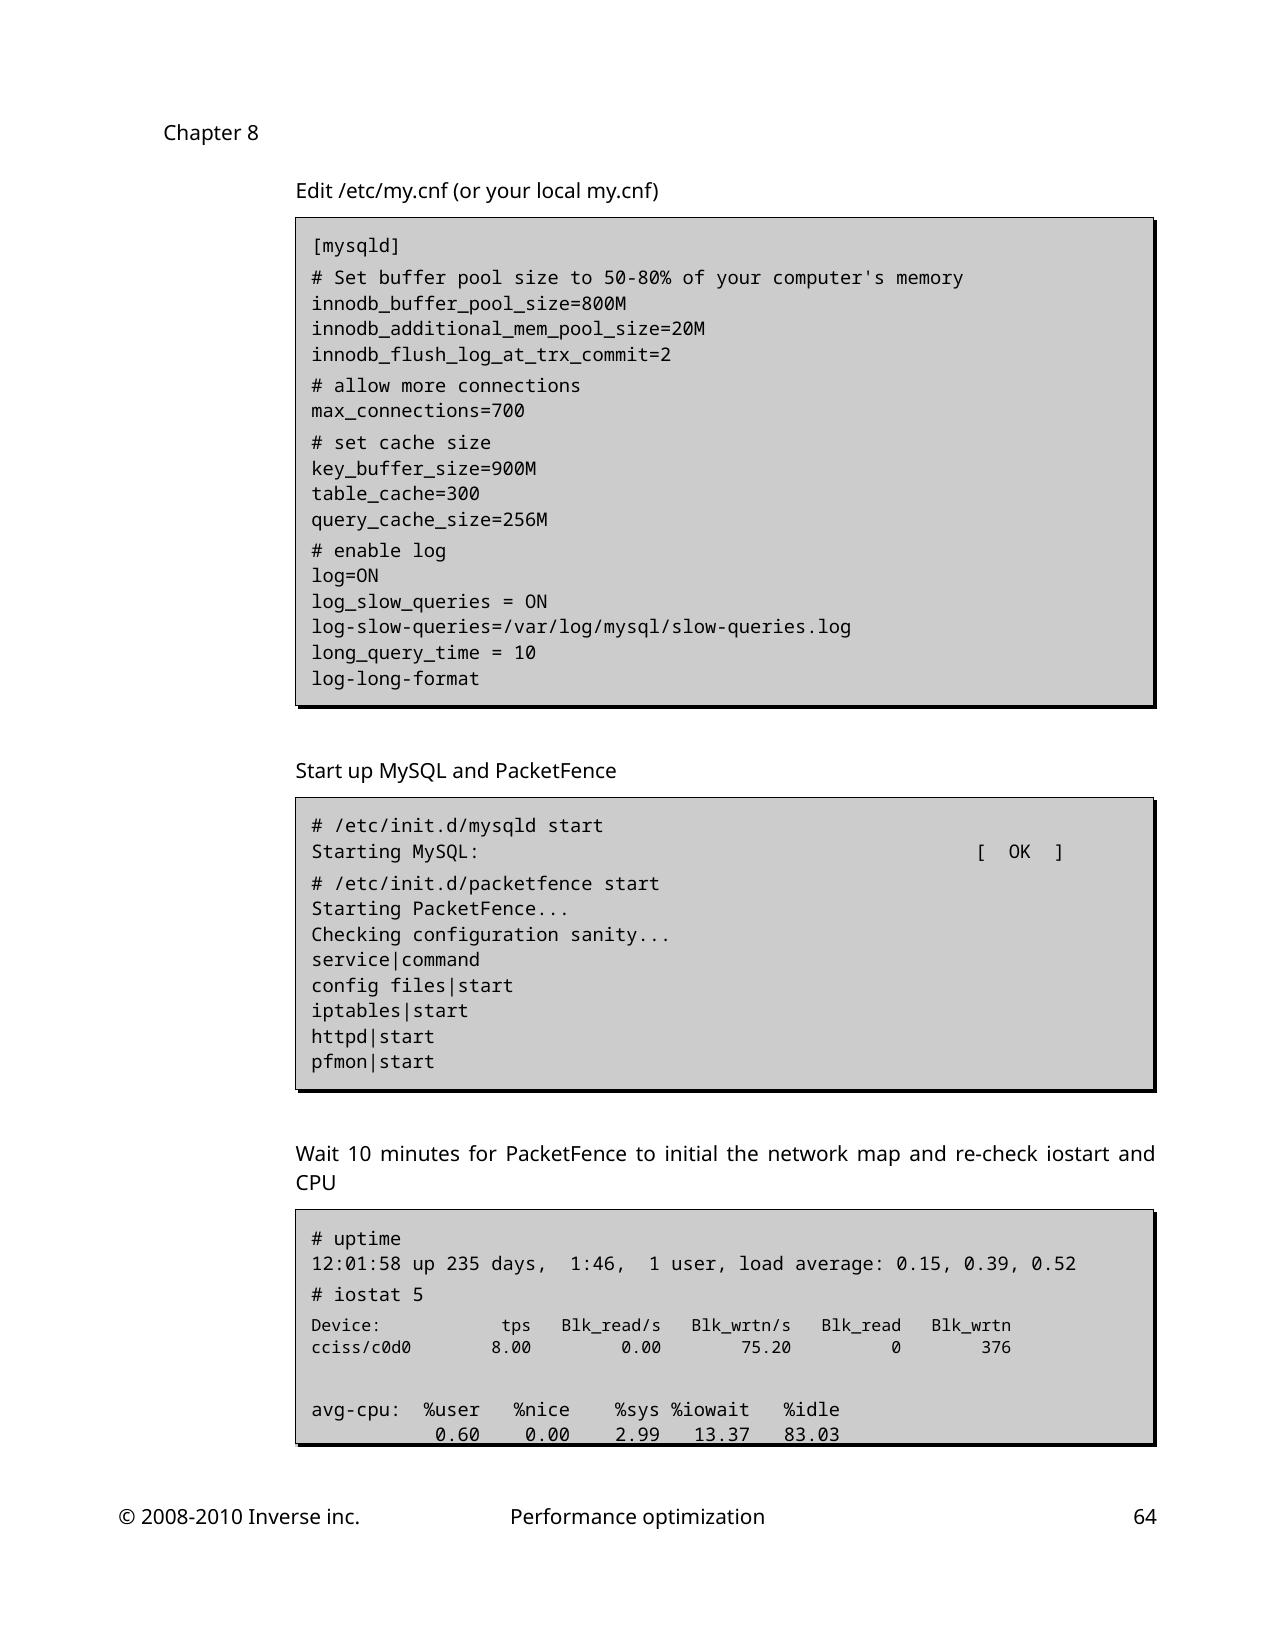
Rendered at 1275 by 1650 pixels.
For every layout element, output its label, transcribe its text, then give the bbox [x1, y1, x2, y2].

text [mysqld] [296, 218, 1153, 248]
text # /etc/init.d/mysqld start Starting MySQL: [ OK ] [296, 798, 1153, 854]
text # set cache size key_buffer_size=900M table_cache=300 query_cache_size=256M [296, 413, 1153, 521]
text # uptime 12:01:58 up 235 days, 1:46, 1 user, load average: 0.15, 0.39, 0.52 [296, 1210, 1153, 1266]
text # allow more connections max_connections=700 [296, 356, 1153, 413]
text Start up MySQL and PacketFence [295, 756, 1157, 784]
text Edit /etc/my.cnf (or your local my.cnf) [295, 176, 1157, 204]
text # Set buffer pool size to 50-80% of your computer's memory innodb_buffer_pool_size=800M innodb_additional_mem_pool_size=20M innodb_flush_log_at_trx_commit=2 [296, 248, 1153, 356]
text # /etc/init.d/packetfence start Starting PacketFence... Checking configuration sanity... service|command config files|start iptables|start httpd|start pfmon|start [296, 854, 1153, 1089]
text Device: tps Blk_read/s Blk_wrtn/s Blk_read Blk_wrtn cciss/c0d0 8.00 0.00 75.20 0 376 [296, 1297, 1153, 1349]
text Wait 10 minutes for PacketFence to initial the network map and re-check iostart and CPU [295, 1139, 1157, 1196]
text avg-cpu: %user %nice %sys %iowait %idle 0.60 0.00 2.99 13.37 83.03 [296, 1380, 1153, 1443]
text # enable log log=ON log_slow_queries = ON log-slow-queries=/var/log/mysql/slow-queries.log long_query_time = 10 log-long-format [296, 521, 1153, 705]
text # iostat 5 [296, 1266, 1153, 1297]
